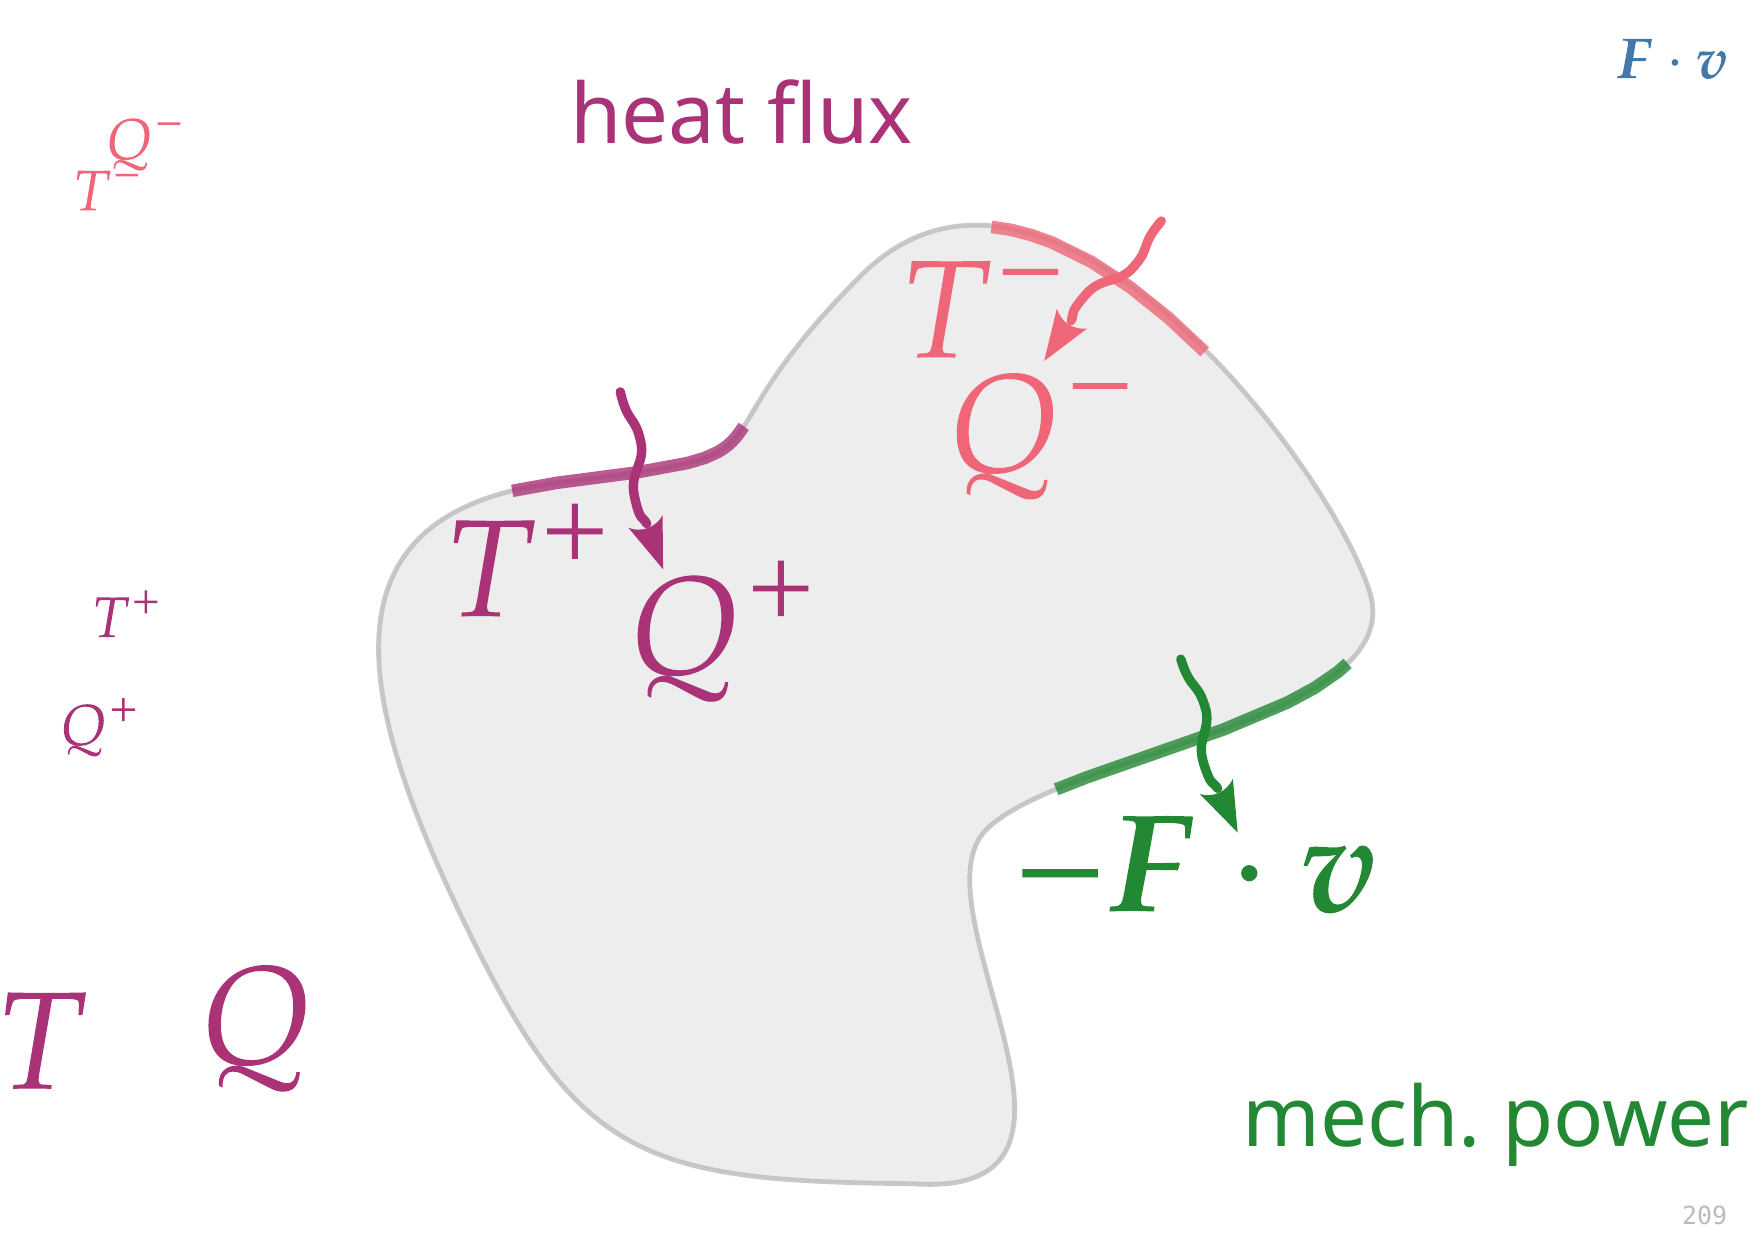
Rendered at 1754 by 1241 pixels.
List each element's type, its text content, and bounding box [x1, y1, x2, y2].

text_box [1022, 869, 1098, 878]
text_box [109, 118, 150, 171]
text_box [378, 225, 1373, 1185]
text_box [1303, 845, 1373, 914]
text_box [76, 170, 111, 211]
text_box [1617, 38, 1652, 79]
text_box [115, 173, 139, 177]
text_box [1671, 59, 1679, 66]
text_box [1241, 865, 1258, 882]
text_box [1697, 50, 1726, 79]
text_box [5, 992, 87, 1089]
text_box [63, 704, 104, 757]
text_box [134, 590, 158, 614]
text_box [95, 597, 130, 638]
text_box [111, 698, 135, 722]
text_box [1109, 815, 1194, 912]
text_box heat flux [555, 35, 908, 142]
text_box [208, 965, 306, 1092]
text_box mech. power [1227, 1038, 1736, 1146]
